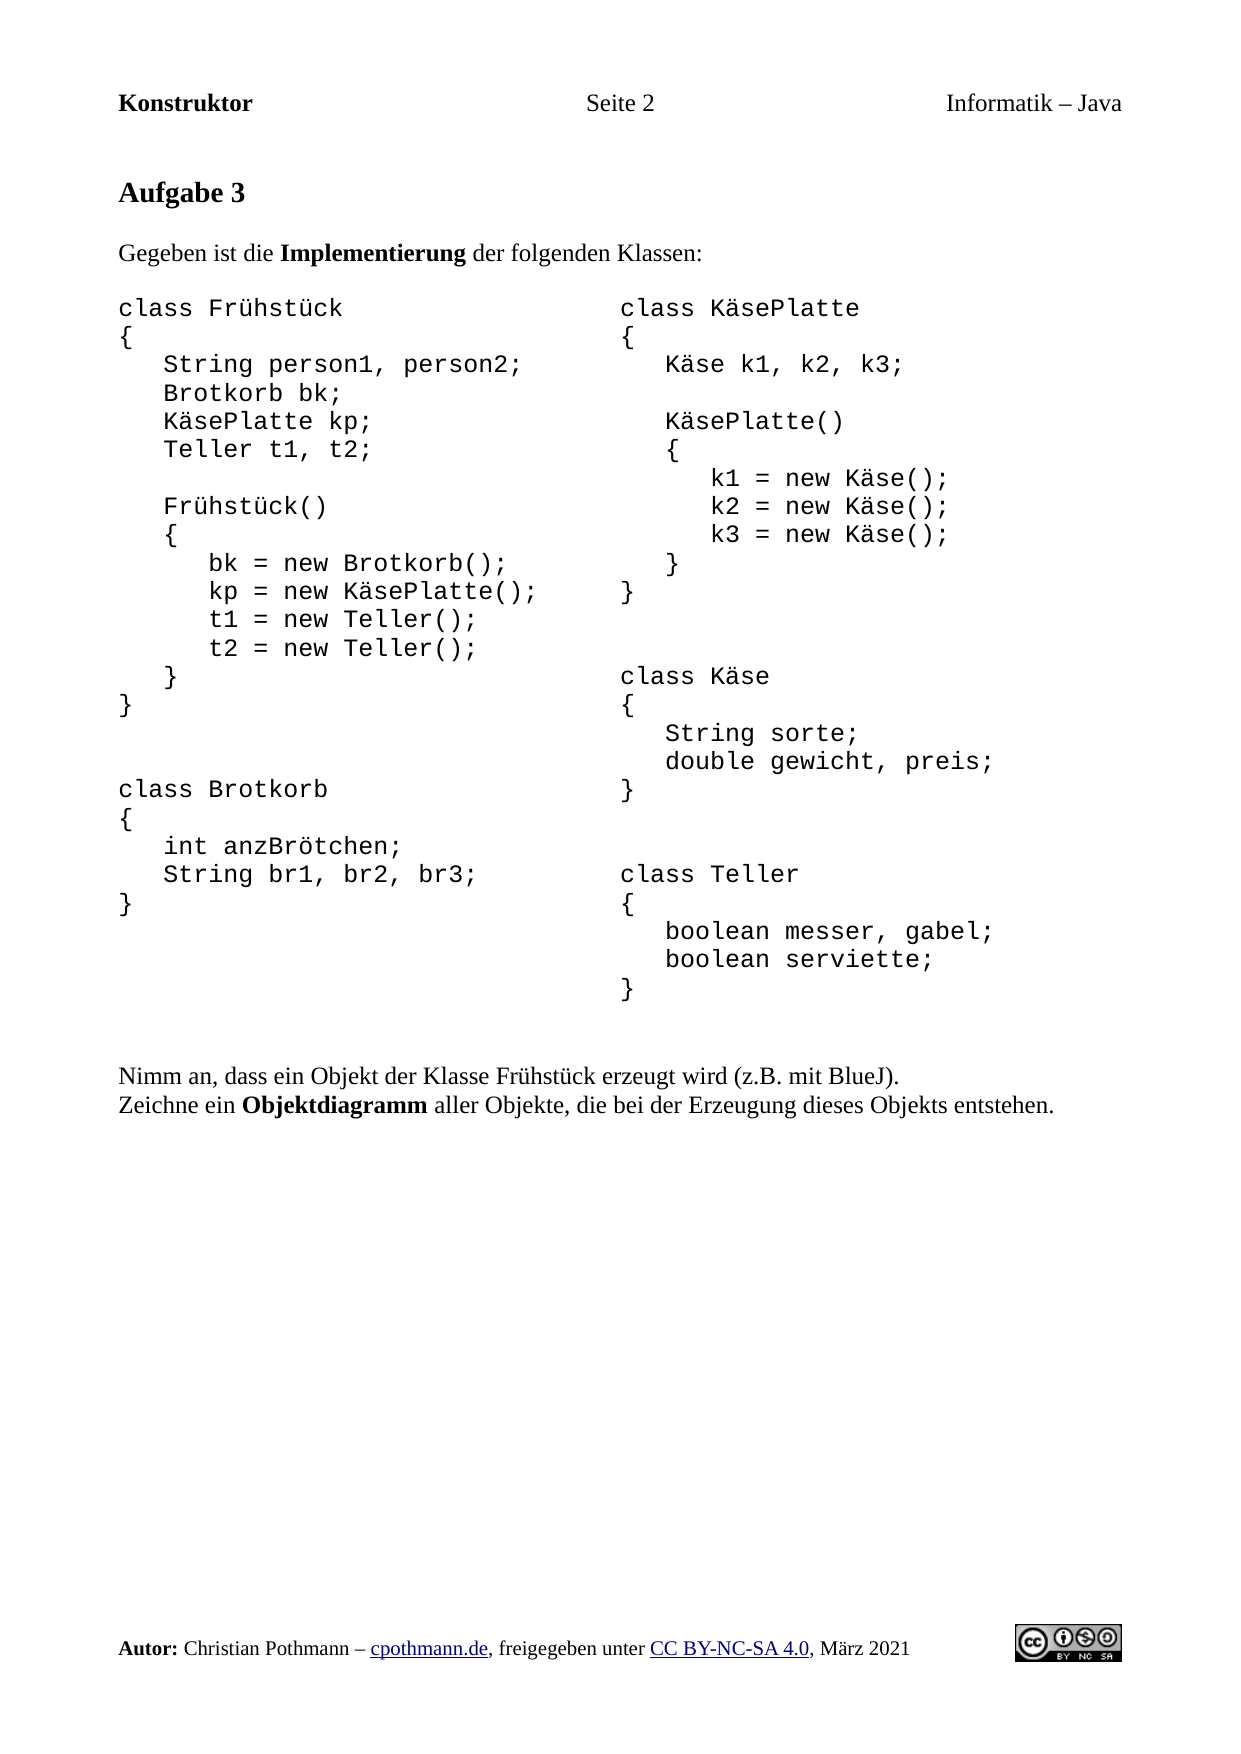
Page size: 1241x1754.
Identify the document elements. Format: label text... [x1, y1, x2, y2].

table_header class Frühstück { String person1, person2; Brotkorb bk; KäsePlatte kp; Teller t1, t2; Frühstück() { bk = new Brotkorb(); kp = new KäsePlatte(); t1 = new Teller(); t2 = new Teller(); } } class Brotkorb { int anzBrötchen; String br1, br2, br3; } [118, 295, 620, 1004]
text Autor: Christian Pothmann – cpothmann.de, freigegeben unter CC BY-NC-SA 4.0, März 2021 [118, 1636, 1015, 1660]
table_header class KäsePlatte { Käse k1, k2, k3; KäsePlatte() { k1 = new Käse(); k2 = new Käse(); k3 = new Käse(); } } class Käse { String sorte; double gewicht, preis; } class Teller { boolean messer, gabel; boolean serviette; } [620, 295, 1122, 1004]
text Aufgabe 3 [118, 176, 1122, 209]
text Gegeben ist die Implementierung der folgenden Klassen: [118, 238, 1122, 267]
text Nimm an, dass ein Objekt der Klasse Frühstück erzeugt wird (z.B. mit BlueJ). [118, 1061, 1122, 1090]
picture [1015, 1624, 1122, 1662]
text Zeichne ein Objektdiagramm aller Objekte, die bei der Erzeugung dieses Objekts entstehen. [118, 1090, 1122, 1119]
